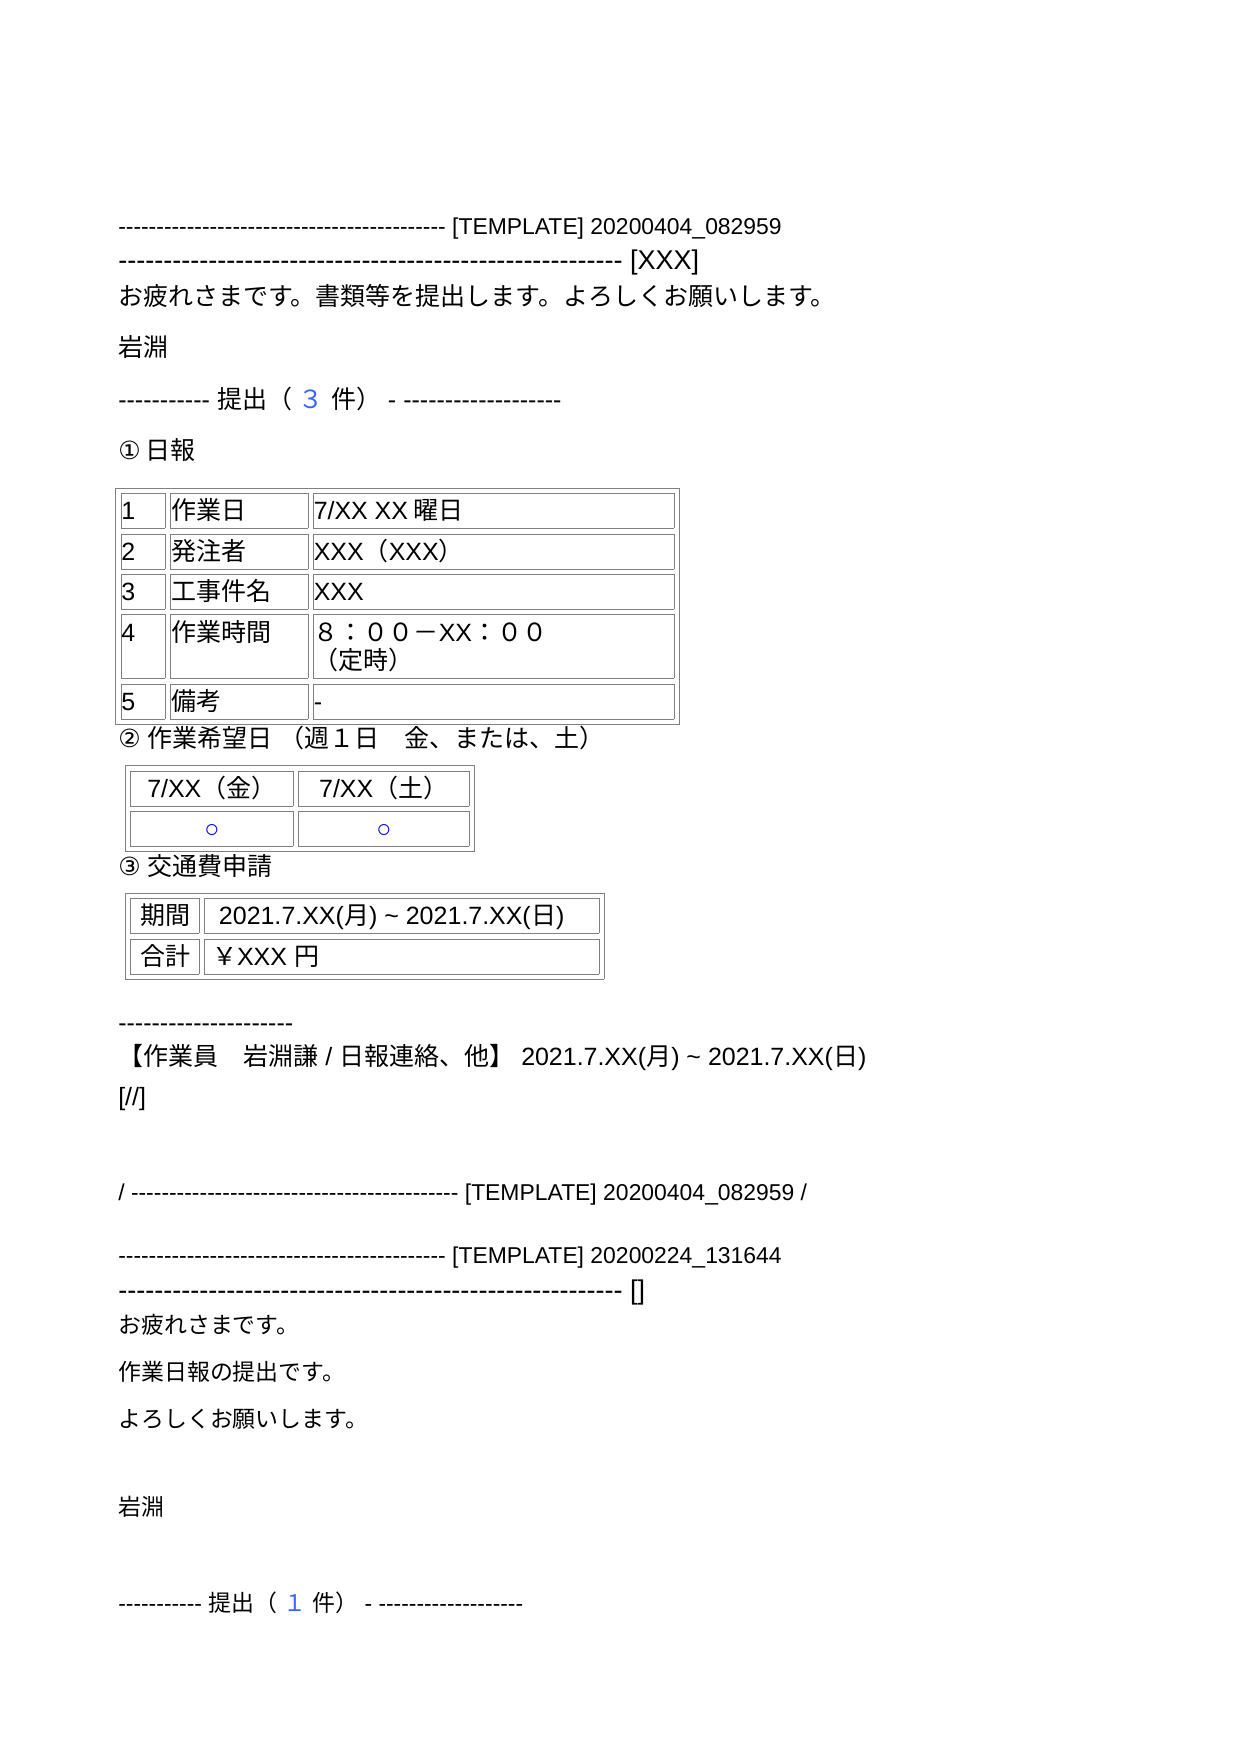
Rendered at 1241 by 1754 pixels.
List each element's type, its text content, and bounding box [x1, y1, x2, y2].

table_cell 5 [118, 678, 168, 718]
table_cell 2 [118, 528, 168, 568]
table_header 1 [118, 489, 168, 528]
text 岩淵 [118, 333, 1122, 362]
table_cell XXX [310, 569, 677, 609]
text お疲れさまです。 [118, 1312, 1122, 1338]
table_cell 工事件名 [168, 569, 310, 609]
table_cell 4 [118, 609, 168, 678]
table_cell 3 [118, 569, 168, 609]
text 【作業員 岩淵謙 / 日報連絡、他】 2021.7.XX(月) ~ 2021.7.XX(日) [118, 1042, 1122, 1071]
text よろしくお願いします。 [118, 1406, 1122, 1432]
table_cell XXX（XXX） [310, 528, 677, 568]
text -------------------------------------------------------- [XXX] [118, 244, 1122, 276]
text ③ 交通費申請 [118, 851, 1122, 880]
table_cell ○ [128, 806, 296, 846]
text -------------------------------------------------------- [] [118, 1274, 1122, 1305]
table_cell 発注者 [168, 528, 310, 568]
table_cell - [314, 685, 674, 718]
text [//] [118, 1082, 1122, 1111]
text ①日報 [118, 436, 1122, 465]
table_cell ○ [296, 806, 471, 846]
text 作業日報の提出です。 [118, 1359, 1122, 1385]
table_header 期間 [128, 894, 202, 933]
table_cell 作業時間 [168, 609, 310, 678]
table_header 2021.7.XX(月) ~ 2021.7.XX(日) [202, 894, 602, 933]
table_cell 合計 [128, 933, 202, 973]
text ② 作業希望日 （週１日 金、または、土） [118, 724, 1122, 753]
table_cell - [310, 678, 677, 718]
table_header 7/XX XX曜日 [310, 489, 677, 528]
table_cell ￥XXX 円 [202, 933, 602, 973]
text ----------- 提出（ ３ 件） - ------------------- [118, 385, 1122, 413]
text お疲れさまです。書類等を提出します。よろしくお願いします。 [118, 282, 1122, 311]
text ------------------------------------------- [TEMPLATE] 20200404_082959 [118, 213, 1122, 239]
table_header 7/XX（土） [296, 766, 471, 806]
text --------------------- [118, 1008, 1122, 1036]
text 岩淵 [118, 1494, 1122, 1520]
table_header 7/XX（金） [128, 766, 296, 806]
table_header 作業日 [168, 489, 310, 528]
table_cell ８：００－XX：００ （定時） [310, 609, 677, 678]
text / ------------------------------------------- [TEMPLATE] 20200404_082959 / [118, 1179, 1122, 1206]
text ------------------------------------------- [TEMPLATE] 20200224_131644 [118, 1242, 1122, 1269]
text ----------- 提出（ １ 件） - ------------------- [118, 1582, 1122, 1619]
table_cell 備考 [168, 678, 310, 718]
